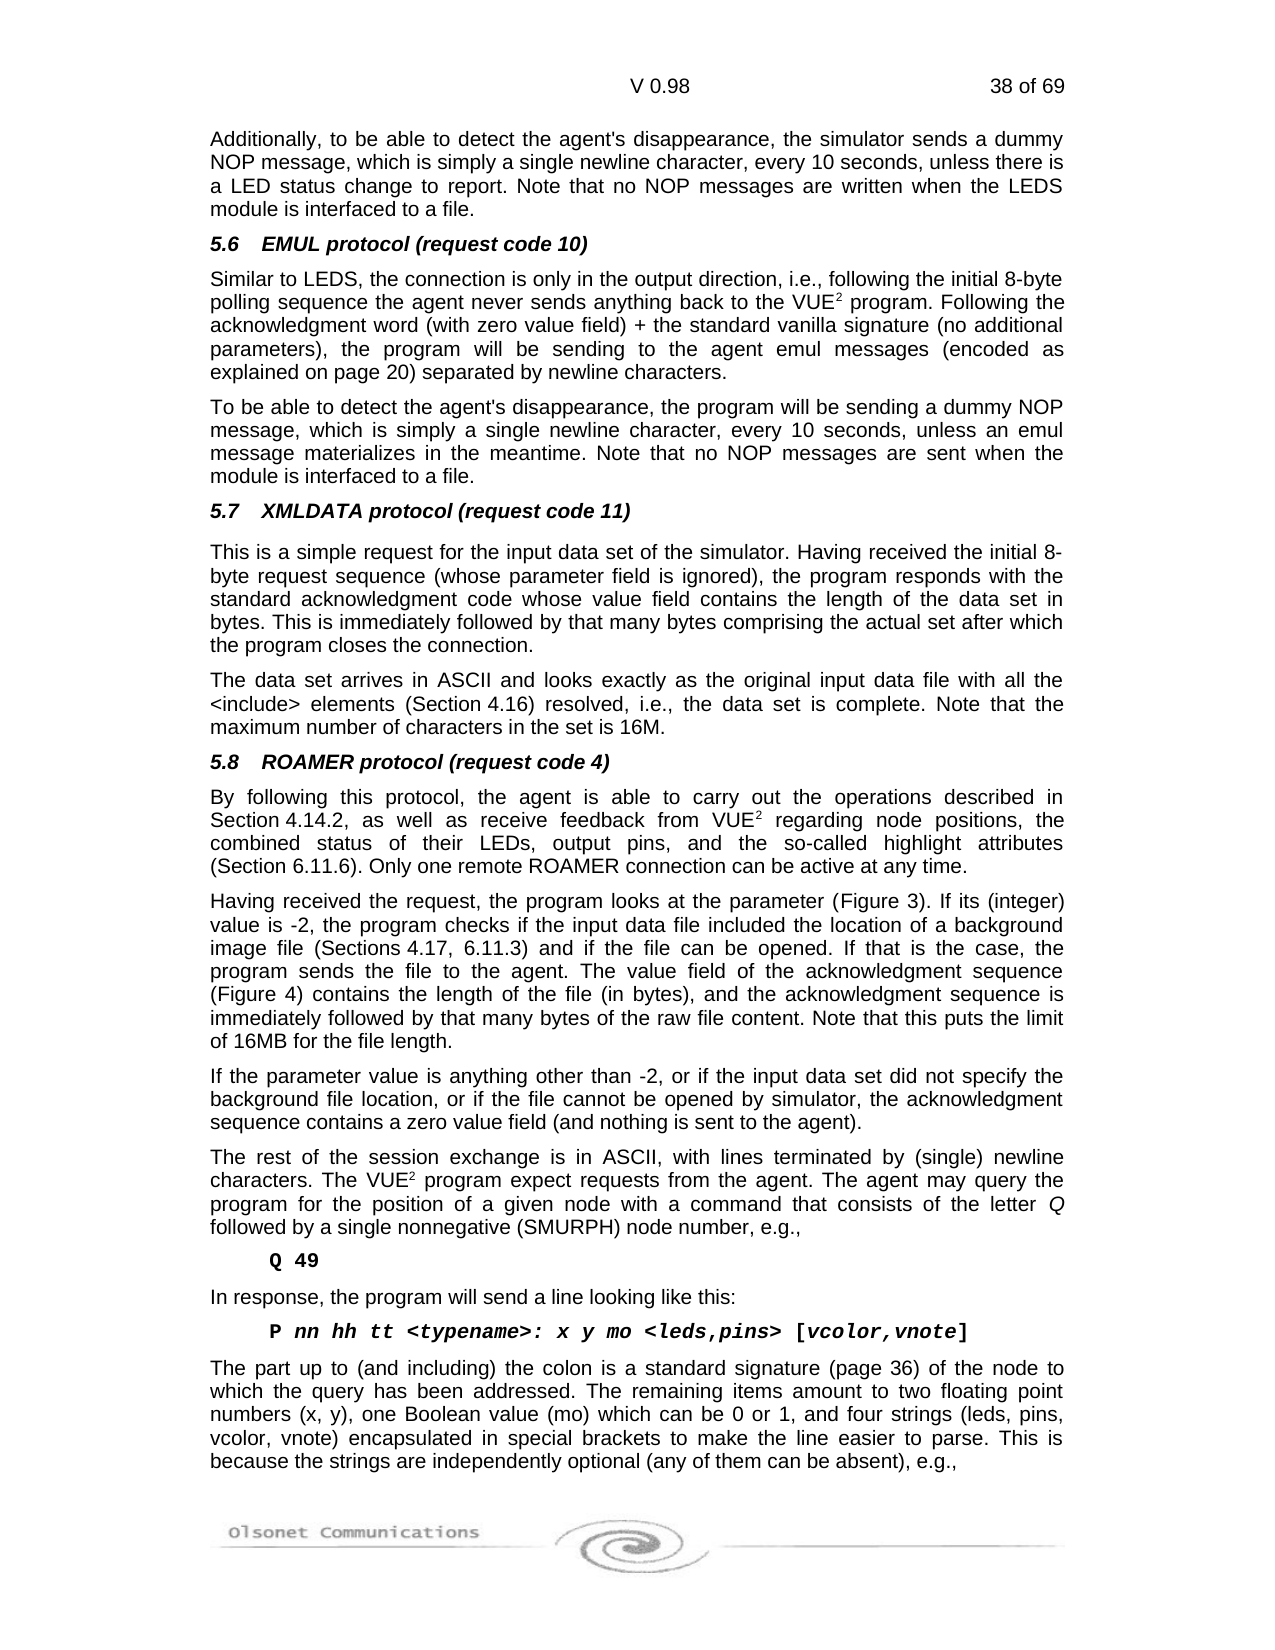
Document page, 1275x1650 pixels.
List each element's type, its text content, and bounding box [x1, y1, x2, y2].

subtitle ROAMER protocol (request code 4) [210, 750, 1065, 773]
text The rest of the session exchange is in ASCII, with lines terminated by (single) newline characters. The VUE2 program expect requests from the agent. The agent may query the program for the position of a given node with a command that consists of the letter Q followed by a single nonnegative (SMURPH) node number, e.g., [210, 1146, 1065, 1239]
picture [210, 1504, 1065, 1596]
text To be able to detect the agent's disappearance, the program will be sending a dummy NOP message, which is simply a single newline character, every 10 seconds, unless an emul message materializes in the meantime. Note that no NOP messages are sent when the module is interfaced to a file. [210, 395, 1065, 488]
text The data set arrives in ASCII and looks exactly as the original input data file with all the <include> elements (Section 4.16) resolved, i.e., the data set is complete. Note that the maximum number of characters in the set is 16M. [210, 669, 1065, 738]
text If the parameter value is anything other than -2, or if the input data set did not specify the background file location, or if the file cannot be opened by simulator, the acknowledgment sequence contains a zero value field (and nothing is sent to the agent). [210, 1064, 1065, 1134]
text Q 49 [269, 1251, 1065, 1274]
text By following this protocol, the agent is able to carry out the operations described in Section 4.14.2, as well as receive feedback from VUE2 regarding node positions, the combined status of their LEDs, output pins, and the so-called highlight attributes (Section 6.11.6). Only one remote ROAMER connection can be active at any time. [210, 785, 1065, 878]
text Having received the request, the program looks at the parameter (Figure 3). If its (integer) value is -2, the program checks if the input data file included the location of a background image file (Sections 4.17, 6.11.3) and if the file can be opened. If that is the case, the program sends the file to the agent. The value field of the acknowledgment sequence (Figure 4) contains the length of the file (in bytes), and the acknowledgment sequence is immediately followed by that many bytes of the raw file content. Note that this puts the limit of 16MB for the file length. [210, 890, 1065, 1053]
text Similar to LEDS, the connection is only in the output direction, i.e., following the initial 8-byte polling sequence the agent never sends anything back to the VUE2 program. Following the acknowledgment word (with zero value field) + the standard vanilla signature (no additional parameters), the program will be sending to the agent emul messages (encoded as explained on page 21) separated by newline characters. [210, 267, 1065, 383]
subtitle XMLDATA protocol (request code 11) [210, 500, 1065, 523]
text P nn hh tt <typename>: x y mo <leds,pins> [vcolor,vnote] [269, 1321, 1065, 1344]
text The part up to (and including) the colon is a standard signature (page 36) of the node to which the query has been addressed. The remaining items amount to two floating point numbers (x, y), one Boolean value (mo) which can be 0 or 1, and four strings (leds, pins, vcolor, vnote) encapsulated in special brackets to make the line easier to parse. This is because the strings are independently optional (any of them can be absent), e.g., [210, 1356, 1065, 1472]
text In response, the program will send a line looking like this: [210, 1286, 1065, 1309]
text This is a simple request for the input data set of the simulator. Having received the initial 8-byte request sequence (whose parameter field is ignored), the program responds with the standard acknowledgment code whose value field contains the length of the data set in bytes. This is immediately followed by that many bytes comprising the actual set after which the program closes the connection. [210, 541, 1065, 657]
text Additionally, to be able to detect the agent's disappearance, the simulator sends a dummy NOP message, which is simply a single newline character, every 10 seconds, unless there is a LED status change to report. Note that no NOP messages are written when the LEDS module is interfaced to a file. [210, 128, 1065, 221]
subtitle EMUL protocol (request code 10) [210, 232, 1065, 256]
